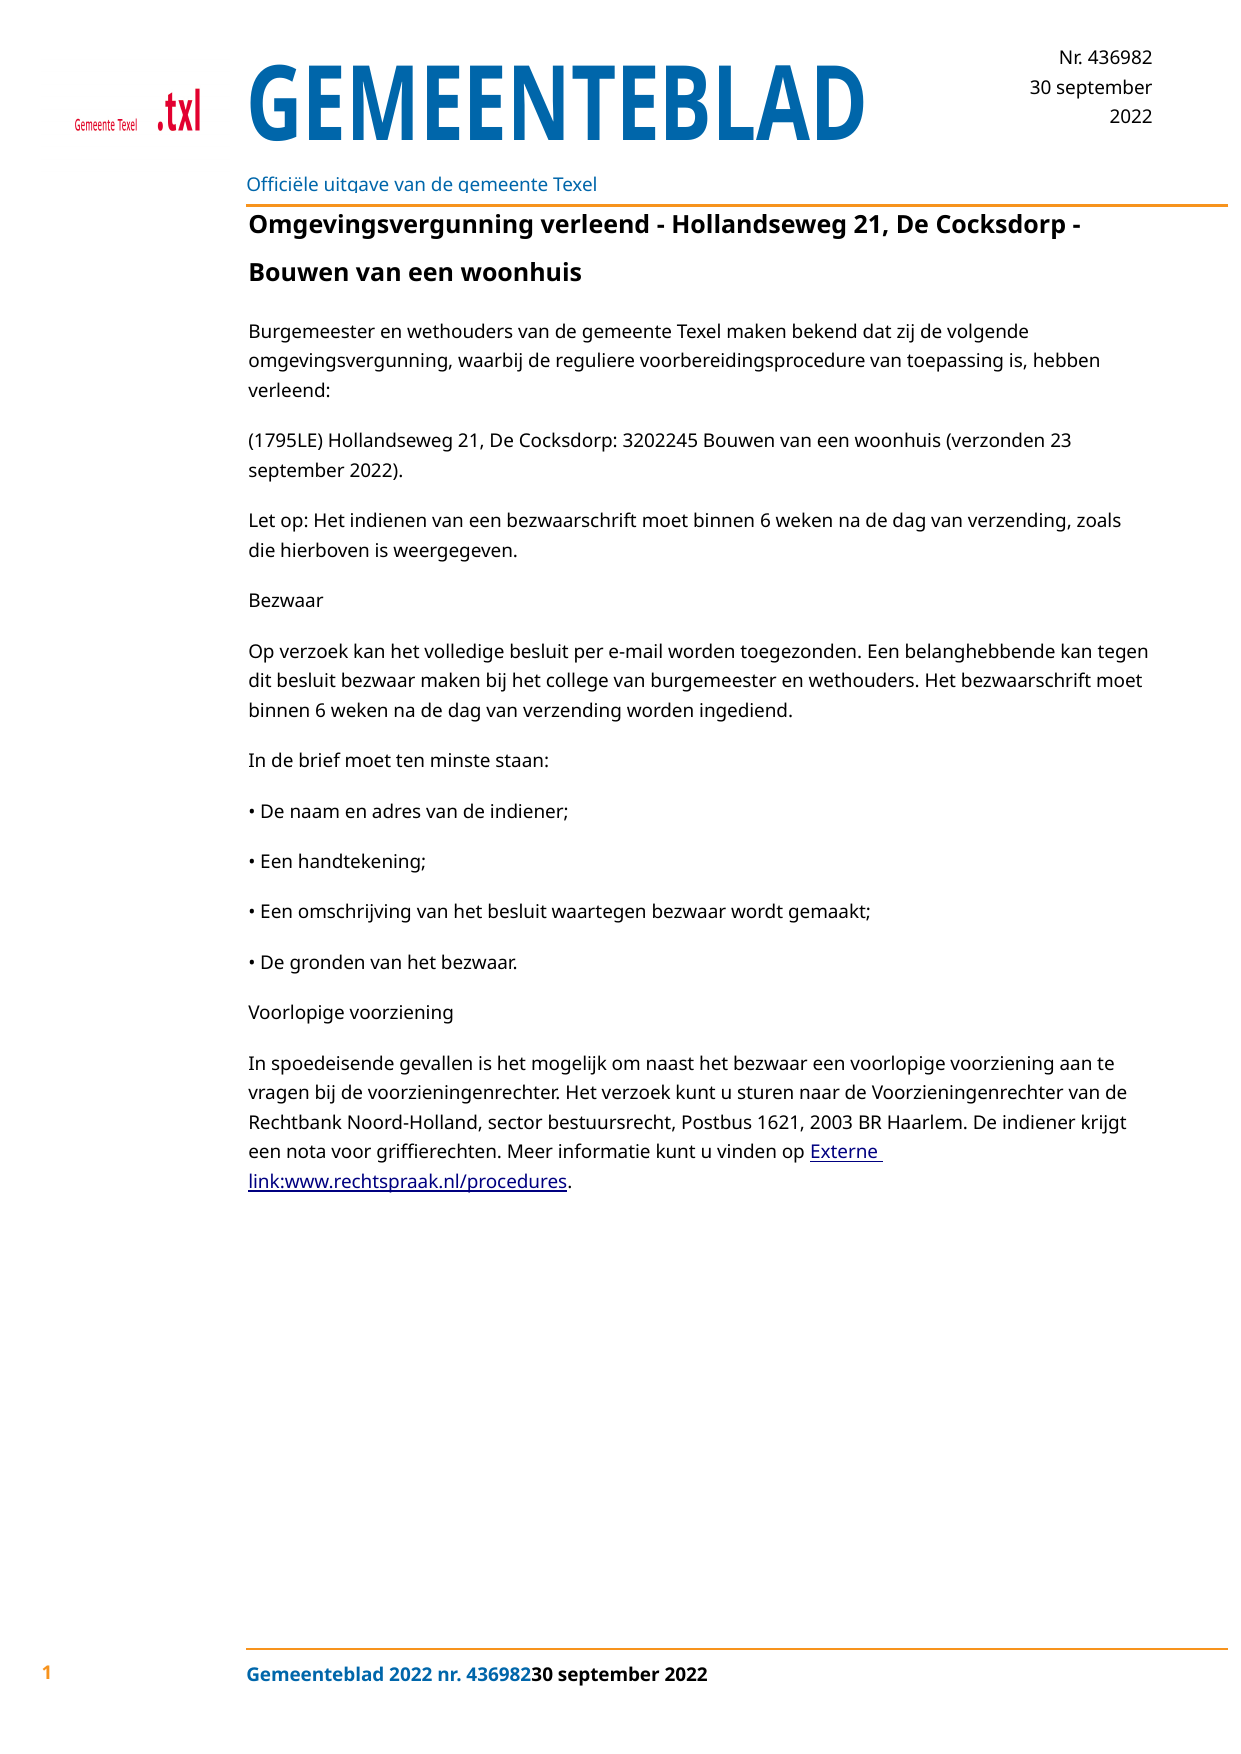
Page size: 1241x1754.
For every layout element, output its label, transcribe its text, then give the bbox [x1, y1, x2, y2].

text In de brief moet ten minste staan: [248, 747, 1152, 773]
text Omgevingsvergunning verleend - Hollandseweg 21, De Cocksdorp - Bouwen van een woonhuis [248, 207, 1152, 288]
picture [41, 47, 231, 172]
text Let op: Het indienen van een bezwaarschrift moet binnen 6 weken na de dag van verzending, zoals die hierboven is weergegeven. [248, 507, 1152, 563]
text (1795LE) Hollandseweg 21, De Cocksdorp: 3202245 Bouwen van een woonhuis (verzonden 23 september 2022). [248, 427, 1152, 483]
text Voorlopige voorziening [248, 999, 1152, 1025]
text Bezwaar [248, 587, 1152, 613]
text Op verzoek kan het volledige besluit per e-mail worden toegezonden. Een belanghebbende kan tegen dit besluit bezwaar maken bij het college van burgemeester en wethouders. Het bezwaarschrift moet binnen 6 weken na de dag van verzending worden ingediend. [248, 638, 1152, 723]
text • Een omschrijving van het besluit waartegen bezwaar wordt gemaakt; [248, 899, 1152, 924]
text • De gronden van het bezwaar. [248, 949, 1152, 975]
text • Een handtekening; [248, 848, 1152, 874]
text In spoedeisende gevallen is het mogelijk om naast het bezwaar een voorlopige voorziening aan te vragen bij de voorzieningenrechter. Het verzoek kunt u sturen naar de Voorzieningenrechter van de Rechtbank Noord-Holland, sector bestuursrecht, Postbus 1621, 2003 BR Haarlem. De indiener krijgt een nota voor griffierechten. Meer informatie kunt u vinden op Externe link:www.rechtspraak.nl/procedures. [248, 1050, 1152, 1194]
text • De naam en adres van de indiener; [248, 798, 1152, 824]
text Burgemeester en wethouders van de gemeente Texel maken bekend dat zij de volgende omgevingsvergunning, waarbij de reguliere voorbereidingsprocedure van toepassing is, hebben verleend: [248, 318, 1152, 403]
